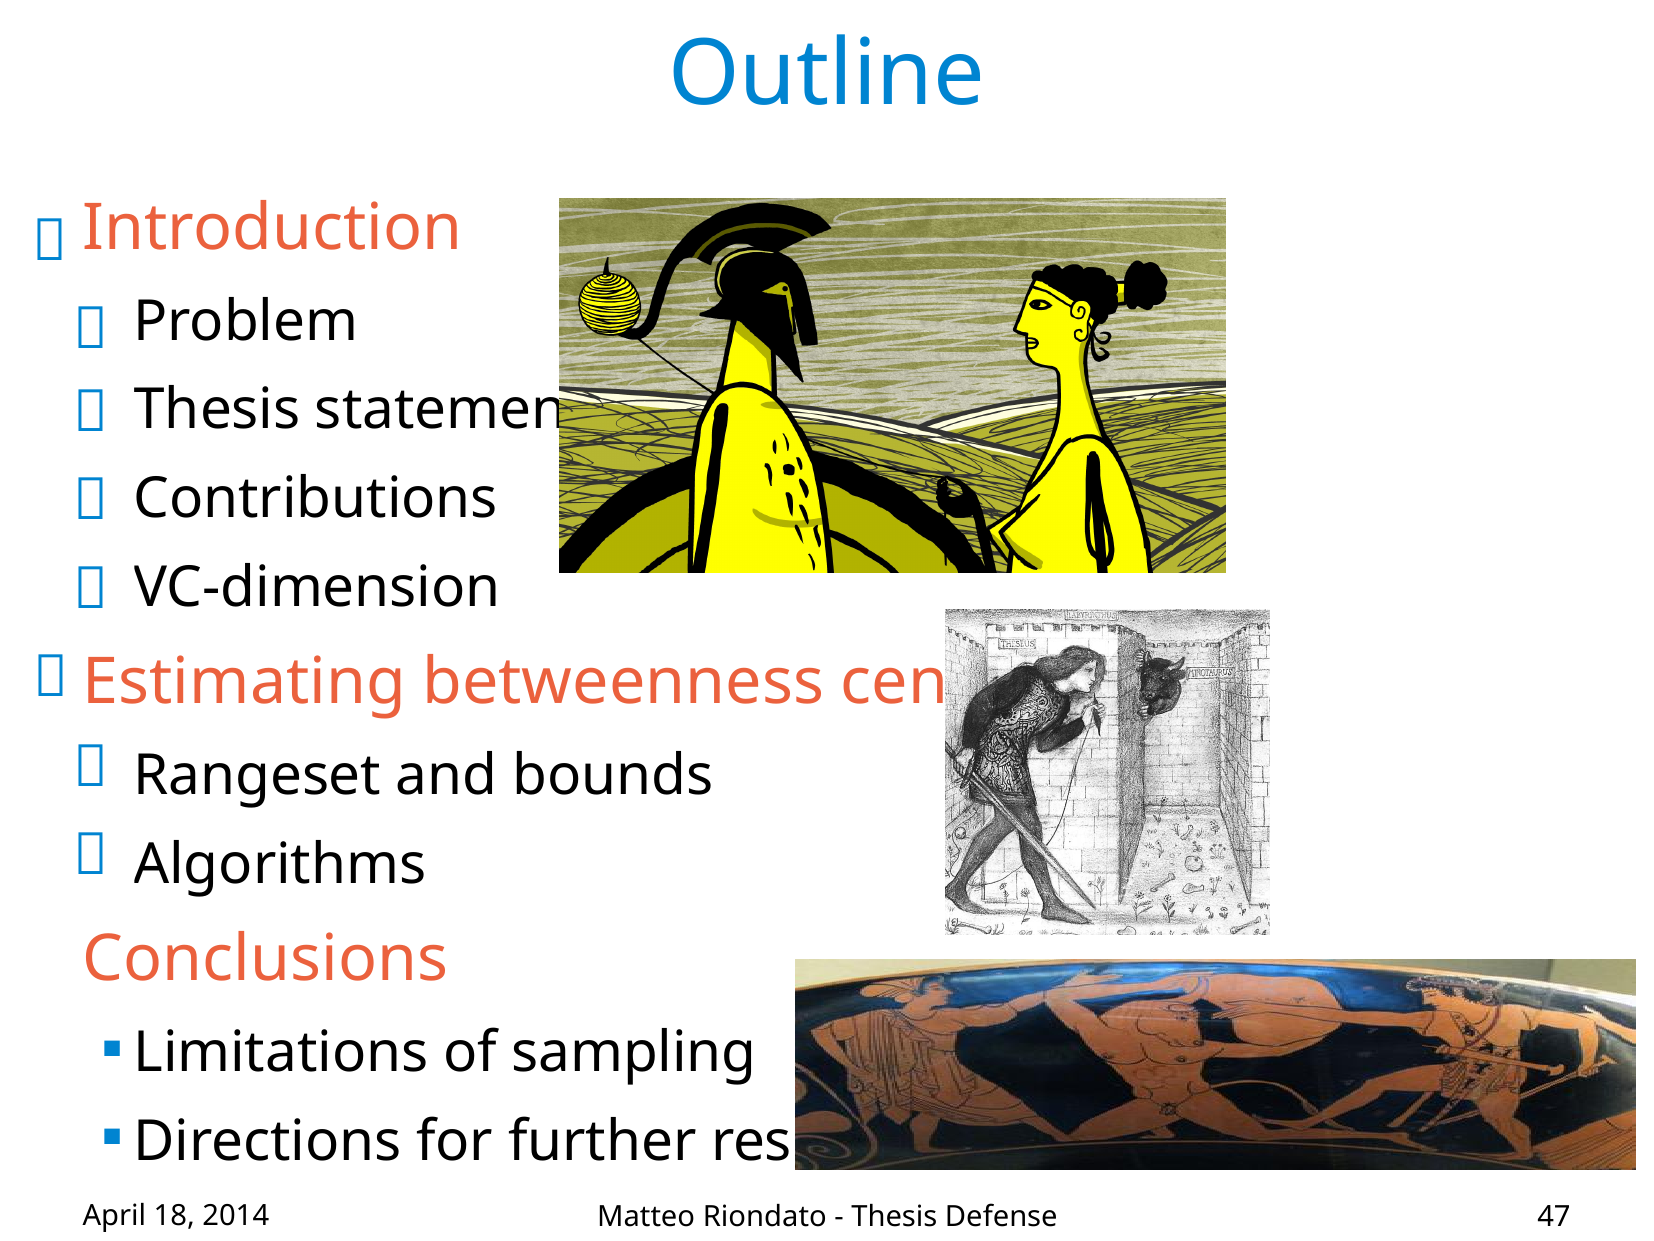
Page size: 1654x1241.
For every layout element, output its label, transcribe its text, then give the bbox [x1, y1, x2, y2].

text_box  [58, 539, 135, 619]
picture [795, 959, 1636, 1171]
picture [559, 198, 1226, 573]
text_box  [58, 279, 135, 359]
text_box  [58, 450, 135, 531]
picture [945, 609, 1270, 935]
text_box  [58, 804, 135, 885]
title Outline [82, 0, 1571, 139]
text_box  [58, 361, 135, 442]
text_box  [58, 716, 135, 796]
list Introduction Problem Thesis statement Contributions VC-dimension Estimating betweenness centrality Rangeset and bounds Algorithms Conclusions Limitations of sampling Directions for further research [82, 180, 1571, 1186]
text_box  [19, 626, 95, 707]
text_box  [17, 190, 93, 271]
